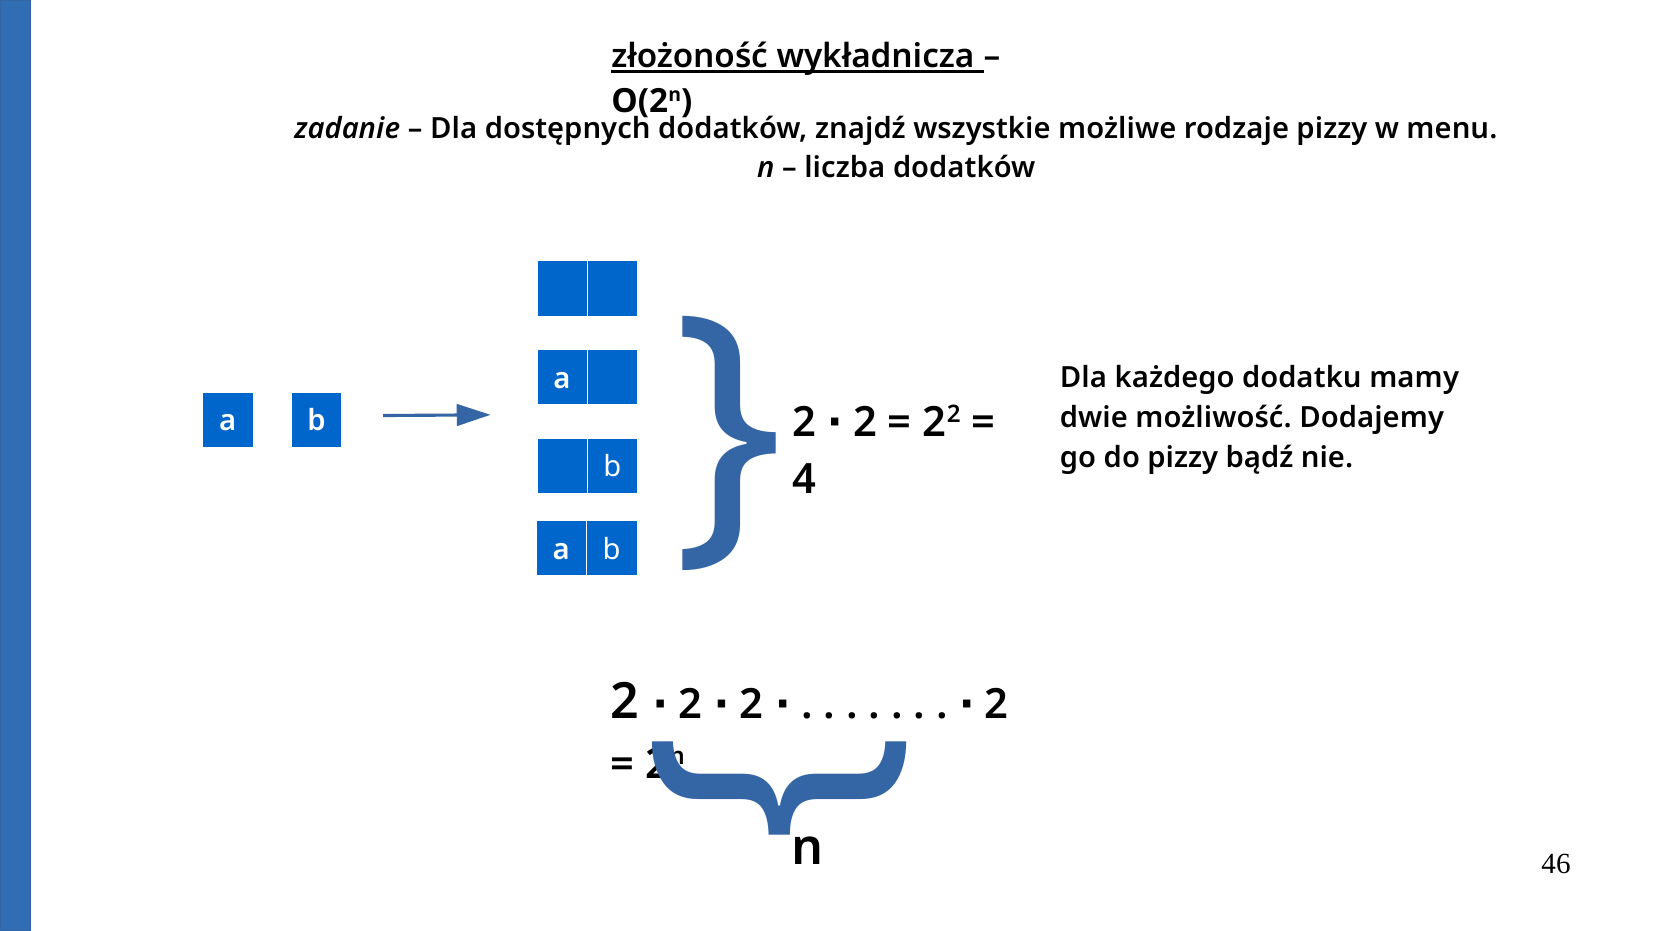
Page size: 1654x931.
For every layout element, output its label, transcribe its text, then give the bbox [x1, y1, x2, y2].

table_header b [587, 521, 637, 575]
text_box } [635, 717, 1018, 782]
table_header [538, 261, 587, 316]
table_header [588, 350, 637, 404]
text_box 2 ⋅ 2 = 22 = 4 [777, 384, 1017, 452]
text_box złożoność wykładnicza – O(2n) [596, 24, 1057, 90]
text_box zadanie – Dla dostępnych dodatków, znajdź wszystkie możliwe rodzaje pizzy w menu. n – liczba dodatków [279, 99, 1380, 225]
text_box [0, 0, 31, 931]
text_box 2 ⋅ 2 ⋅ 2 ⋅ . . . . . . . ⋅ 2 = 2n [595, 658, 1058, 736]
table_header a [538, 350, 587, 404]
text_box } [658, 205, 723, 587]
table_header a [537, 521, 586, 575]
text_box Dla każdego dodatku mamy dwie możliwość. Dodajemy go do pizzy bądź nie. [1045, 348, 1500, 474]
table_header [588, 261, 637, 316]
table_header b [292, 393, 341, 447]
table_header b [588, 439, 637, 493]
table_header a [203, 393, 253, 447]
text_box n [777, 803, 842, 882]
table_header [538, 439, 587, 493]
